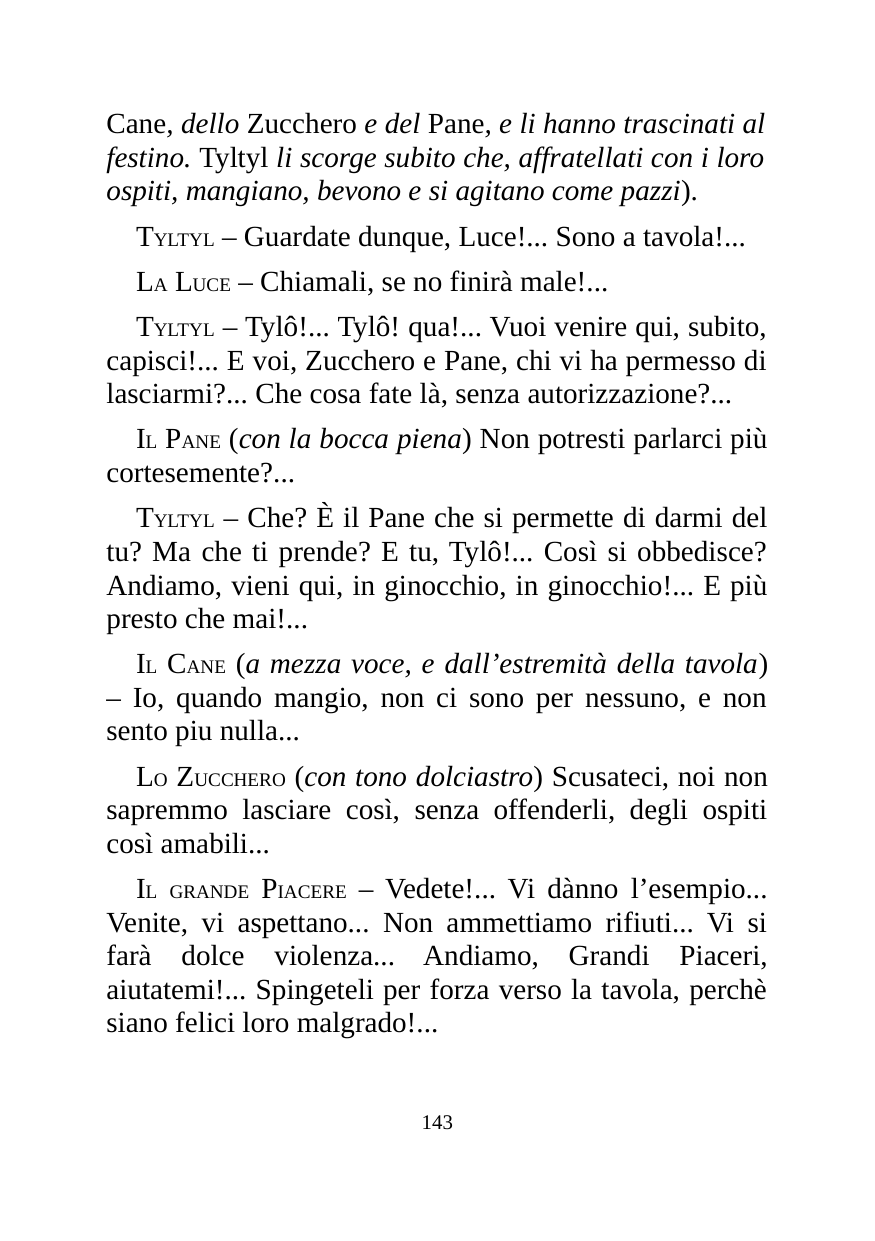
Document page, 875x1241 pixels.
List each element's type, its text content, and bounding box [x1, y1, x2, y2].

text Tyltyl – Tylô!... Tylô! qua!... Vuoi venire qui, subito, capisci!... E voi, Zucchero e Pane, chi vi ha permesso di lasciarmi?... Che cosa fate là, senza autorizzazione?... [106, 309, 768, 410]
text Cane, dello Zucchero e del Pane, e li hanno trascinati al festino. Tyltyl li scorge subito che, affratellati con i loro ospiti, mangiano, bevono e si agitano come pazzi). [106, 106, 768, 207]
text Il Cane (a mezza voce, e dall’estremità della tavola) – Io, quando mangio, non ci sono per nessuno, e non sento piu nulla... [106, 646, 768, 747]
text Lo Zucchero (con tono dolciastro) Scusateci, noi non sapremmo lasciare così, senza offenderli, degli ospiti così amabili... [106, 759, 768, 859]
text Tyltyl – Guardate dunque, Luce!... Sono a tavola!... [106, 219, 768, 252]
text Tyltyl – Che? È il Pane che si permette di darmi del tu? Ma che ti prende? E tu, Tylô!... Così si obbedisce? Andiamo, vieni qui, in ginocchio, in ginocchio!... E più presto che mai!... [106, 501, 768, 635]
text La Luce – Chiamali, se no finirà male!... [106, 264, 768, 297]
text Il grande Piacere – Vedete!... Vi dànno l’esempio... Venite, vi aspettano... Non ammettiamo rifiuti... Vi si farà dolce violenza... Andiamo, Grandi Piaceri, aiutatemi!... Spingeteli per forza verso la tavola, perchè siano felici loro malgrado!... [106, 871, 768, 1039]
text Il Pane (con la bocca piena) Non potresti parlarci più cortesemente?... [106, 422, 768, 489]
